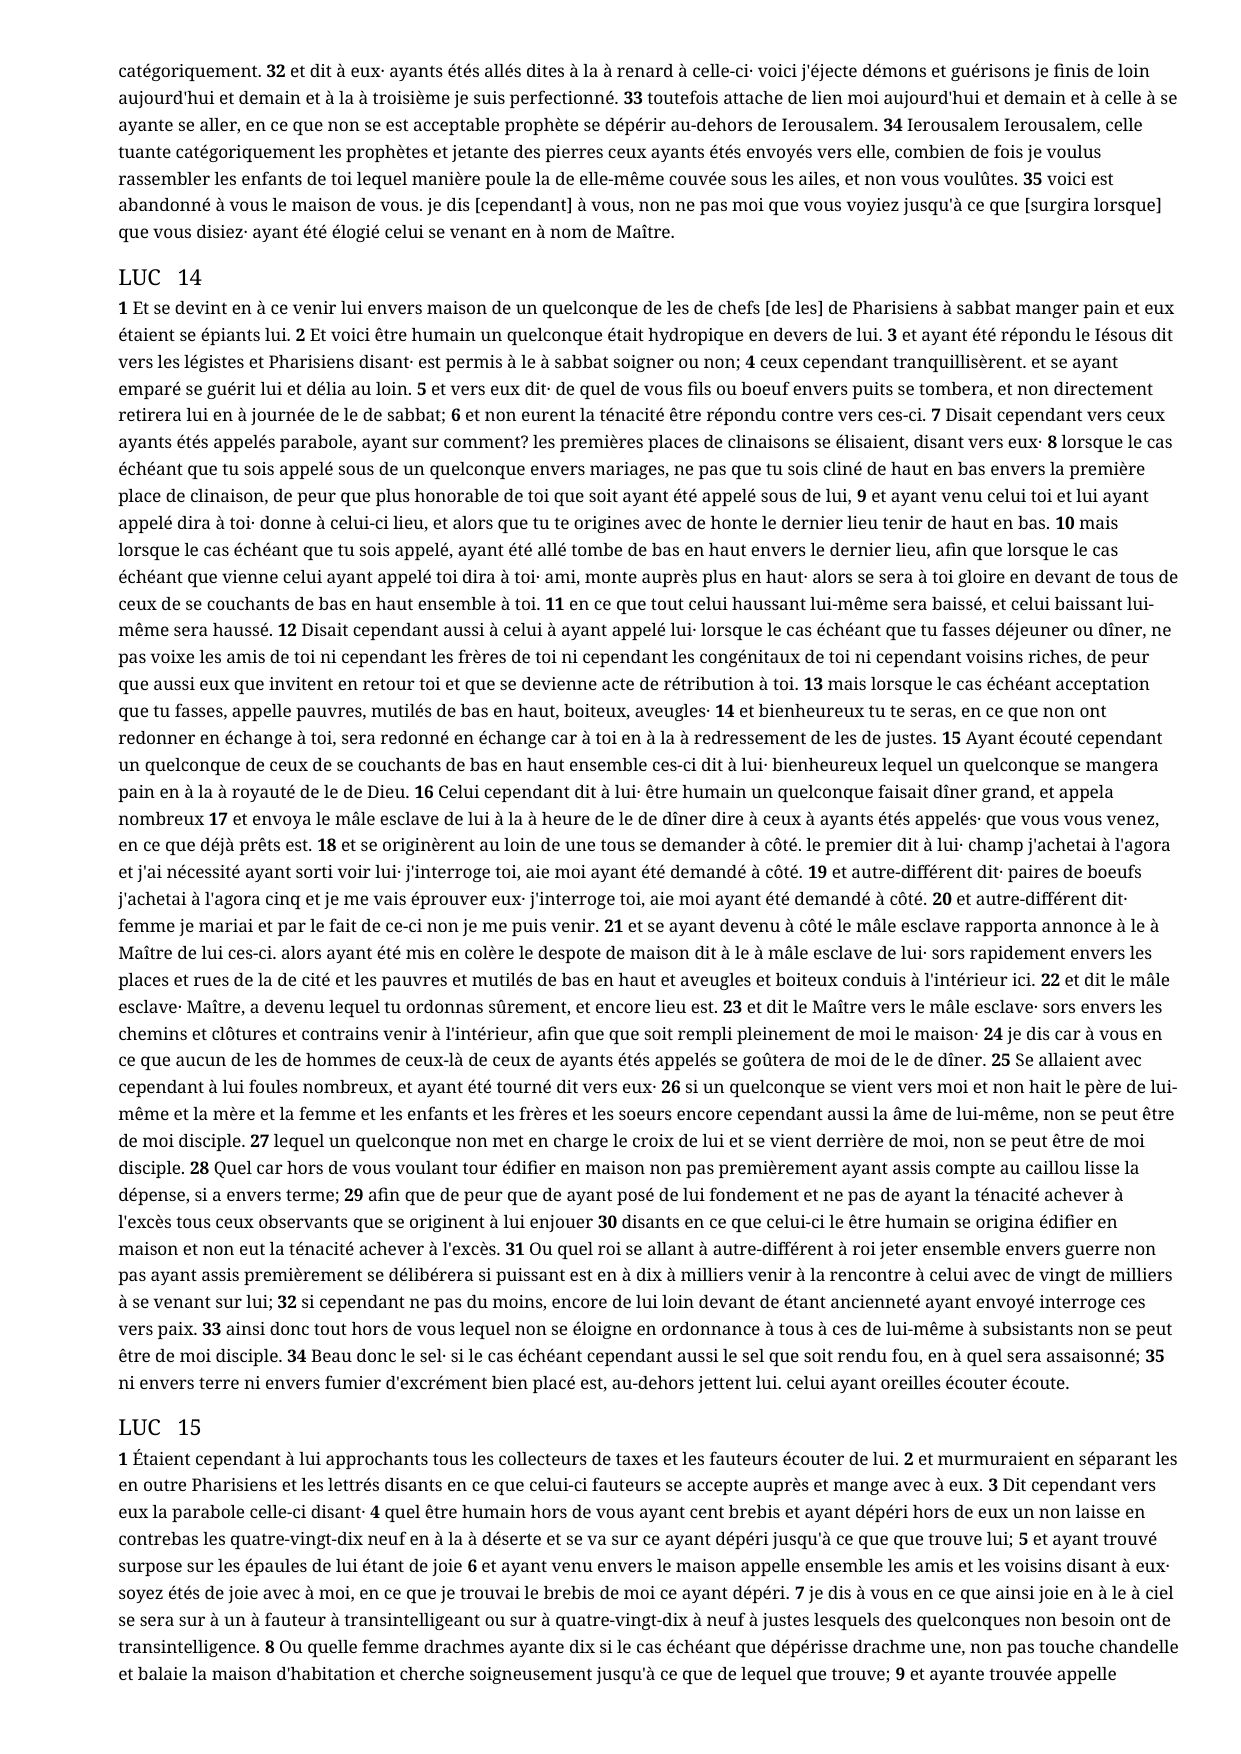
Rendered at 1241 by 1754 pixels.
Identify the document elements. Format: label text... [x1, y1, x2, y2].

text LUC 15 [118, 1412, 1181, 1442]
text catégoriquement. 32 et dit à eux· ayants étés allés dites à la à renard à celle-ci· voici j'éjecte démons et guérisons je finis de loin aujourd'hui et demain et à la à troisième je suis perfectionné. 33 toutefois attache de lien moi aujourd'hui et demain et à celle à se ayante se aller, en ce que non se est acceptable prophète se dépérir au-dehors de Ierousalem. 34 Ierousalem Ierousalem, celle tuante catégoriquement les prophètes et jetante des pierres ceux ayants étés envoyés vers elle, combien de fois je voulus rassembler les enfants de toi lequel manière poule la de elle-même couvée sous les ailes, et non vous voulûtes. 35 voici est abandonné à vous le maison de vous. je dis [cependant] à vous, non ne pas moi que vous voyiez jusqu'à ce que [surgira lorsque] que vous disiez· ayant été élogié celui se venant en à nom de Maître. [118, 59, 1181, 244]
text 1 Et se devint en à ce venir lui envers maison de un quelconque de les de chefs [de les] de Pharisiens à sabbat manger pain et eux étaient se épiants lui. 2 Et voici être humain un quelconque était hydropique en devers de lui. 3 et ayant été répondu le Iésous dit vers les légistes et Pharisiens disant· est permis à le à sabbat soigner ou non; 4 ceux cependant tranquillisèrent. et se ayant emparé se guérit lui et délia au loin. 5 et vers eux dit· de quel de vous fils ou boeuf envers puits se tombera, et non directement retirera lui en à journée de le de sabbat; 6 et non eurent la ténacité être répondu contre vers ces-ci. 7 Disait cependant vers ceux ayants étés appelés parabole, ayant sur comment? les premières places de clinaisons se élisaient, disant vers eux· 8 lorsque le cas échéant que tu sois appelé sous de un quelconque envers mariages, ne pas que tu sois cliné de haut en bas envers la première place de clinaison, de peur que plus honorable de toi que soit ayant été appelé sous de lui, 9 et ayant venu celui toi et lui ayant appelé dira à toi· donne à celui-ci lieu, et alors que tu te origines avec de honte le dernier lieu tenir de haut en bas. 10 mais lorsque le cas échéant que tu sois appelé, ayant été allé tombe de bas en haut envers le dernier lieu, afin que lorsque le cas échéant que vienne celui ayant appelé toi dira à toi· ami, monte auprès plus en haut· alors se sera à toi gloire en devant de tous de ceux de se couchants de bas en haut ensemble à toi. 11 en ce que tout celui haussant lui-même sera baissé, et celui baissant lui-même sera haussé. 12 Disait cependant aussi à celui à ayant appelé lui· lorsque le cas échéant que tu fasses déjeuner ou dîner, ne pas voixe les amis de toi ni cependant les frères de toi ni cependant les congénitaux de toi ni cependant voisins riches, de peur que aussi eux que invitent en retour toi et que se devienne acte de rétribution à toi. 13 mais lorsque le cas échéant acceptation que tu fasses, appelle pauvres, mutilés de bas en haut, boiteux, aveugles· 14 et bienheureux tu te seras, en ce que non ont redonner en échange à toi, sera redonné en échange car à toi en à la à redressement de les de justes. 15 Ayant écouté cependant un quelconque de ceux de se couchants de bas en haut ensemble ces-ci dit à lui· bienheureux lequel un quelconque se mangera pain en à la à royauté de le de Dieu. 16 Celui cependant dit à lui· être humain un quelconque faisait dîner grand, et appela nombreux 17 et envoya le mâle esclave de lui à la à heure de le de dîner dire à ceux à ayants étés appelés· que vous vous venez, en ce que déjà prêts est. 18 et se originèrent au loin de une tous se demander à côté. le premier dit à lui· champ j'achetai à l'agora et j'ai nécessité ayant sorti voir lui· j'interroge toi, aie moi ayant été demandé à côté. 19 et autre-différent dit· paires de boeufs j'achetai à l'agora cinq et je me vais éprouver eux· j'interroge toi, aie moi ayant été demandé à côté. 20 et autre-différent dit· femme je mariai et par le fait de ce-ci non je me puis venir. 21 et se ayant devenu à côté le mâle esclave rapporta annonce à le à Maître de lui ces-ci. alors ayant été mis en colère le despote de maison dit à le à mâle esclave de lui· sors rapidement envers les places et rues de la de cité et les pauvres et mutilés de bas en haut et aveugles et boiteux conduis à l'intérieur ici. 22 et dit le mâle esclave· Maître, a devenu lequel tu ordonnas sûrement, et encore lieu est. 23 et dit le Maître vers le mâle esclave· sors envers les chemins et clôtures et contrains venir à l'intérieur, afin que que soit rempli pleinement de moi le maison· 24 je dis car à vous en ce que aucun de les de hommes de ceux-là de ceux de ayants étés appelés se goûtera de moi de le de dîner. 25 Se allaient avec cependant à lui foules nombreux, et ayant été tourné dit vers eux· 26 si un quelconque se vient vers moi et non hait le père de lui-même et la mère et la femme et les enfants et les frères et les soeurs encore cependant aussi la âme de lui-même, non se peut être de moi disciple. 27 lequel un quelconque non met en charge le croix de lui et se vient derrière de moi, non se peut être de moi disciple. 28 Quel car hors de vous voulant tour édifier en maison non pas premièrement ayant assis compte au caillou lisse la dépense, si a envers terme; 29 afin que de peur que de ayant posé de lui fondement et ne pas de ayant la ténacité achever à l'excès tous ceux observants que se originent à lui enjouer 30 disants en ce que celui-ci le être humain se origina édifier en maison et non eut la ténacité achever à l'excès. 31 Ou quel roi se allant à autre-différent à roi jeter ensemble envers guerre non pas ayant assis premièrement se délibérera si puissant est en à dix à milliers venir à la rencontre à celui avec de vingt de milliers à se venant sur lui; 32 si cependant ne pas du moins, encore de lui loin devant de étant ancienneté ayant envoyé interroge ces vers paix. 33 ainsi donc tout hors de vous lequel non se éloigne en ordonnance à tous à ces de lui-même à subsistants non se peut être de moi disciple. 34 Beau donc le sel· si le cas échéant cependant aussi le sel que soit rendu fou, en à quel sera assaisonné; 35 ni envers terre ni envers fumier d'excrément bien placé est, au-dehors jettent lui. celui ayant oreilles écouter écoute. [118, 296, 1181, 1394]
text 1 Étaient cependant à lui approchants tous les collecteurs de taxes et les fauteurs écouter de lui. 2 et murmuraient en séparant les en outre Pharisiens et les lettrés disants en ce que celui-ci fauteurs se accepte auprès et mange avec à eux. 3 Dit cependant vers eux la parabole celle-ci disant· 4 quel être humain hors de vous ayant cent brebis et ayant dépéri hors de eux un non laisse en contrebas les quatre-vingt-dix neuf en à la à déserte et se va sur ce ayant dépéri jusqu'à ce que que trouve lui; 5 et ayant trouvé surpose sur les épaules de lui étant de joie 6 et ayant venu envers le maison appelle ensemble les amis et les voisins disant à eux· soyez étés de joie avec à moi, en ce que je trouvai le brebis de moi ce ayant dépéri. 7 je dis à vous en ce que ainsi joie en à le à ciel se sera sur à un à fauteur à transintelligeant ou sur à quatre-vingt-dix à neuf à justes lesquels des quelconques non besoin ont de transintelligence. 8 Ou quelle femme drachmes ayante dix si le cas échéant que dépérisse drachme une, non pas touche chandelle et balaie la maison d'habitation et cherche soigneusement jusqu'à ce que de lequel que trouve; 9 et ayante trouvée appelle [118, 1447, 1181, 1685]
text LUC 14 [118, 262, 1181, 292]
